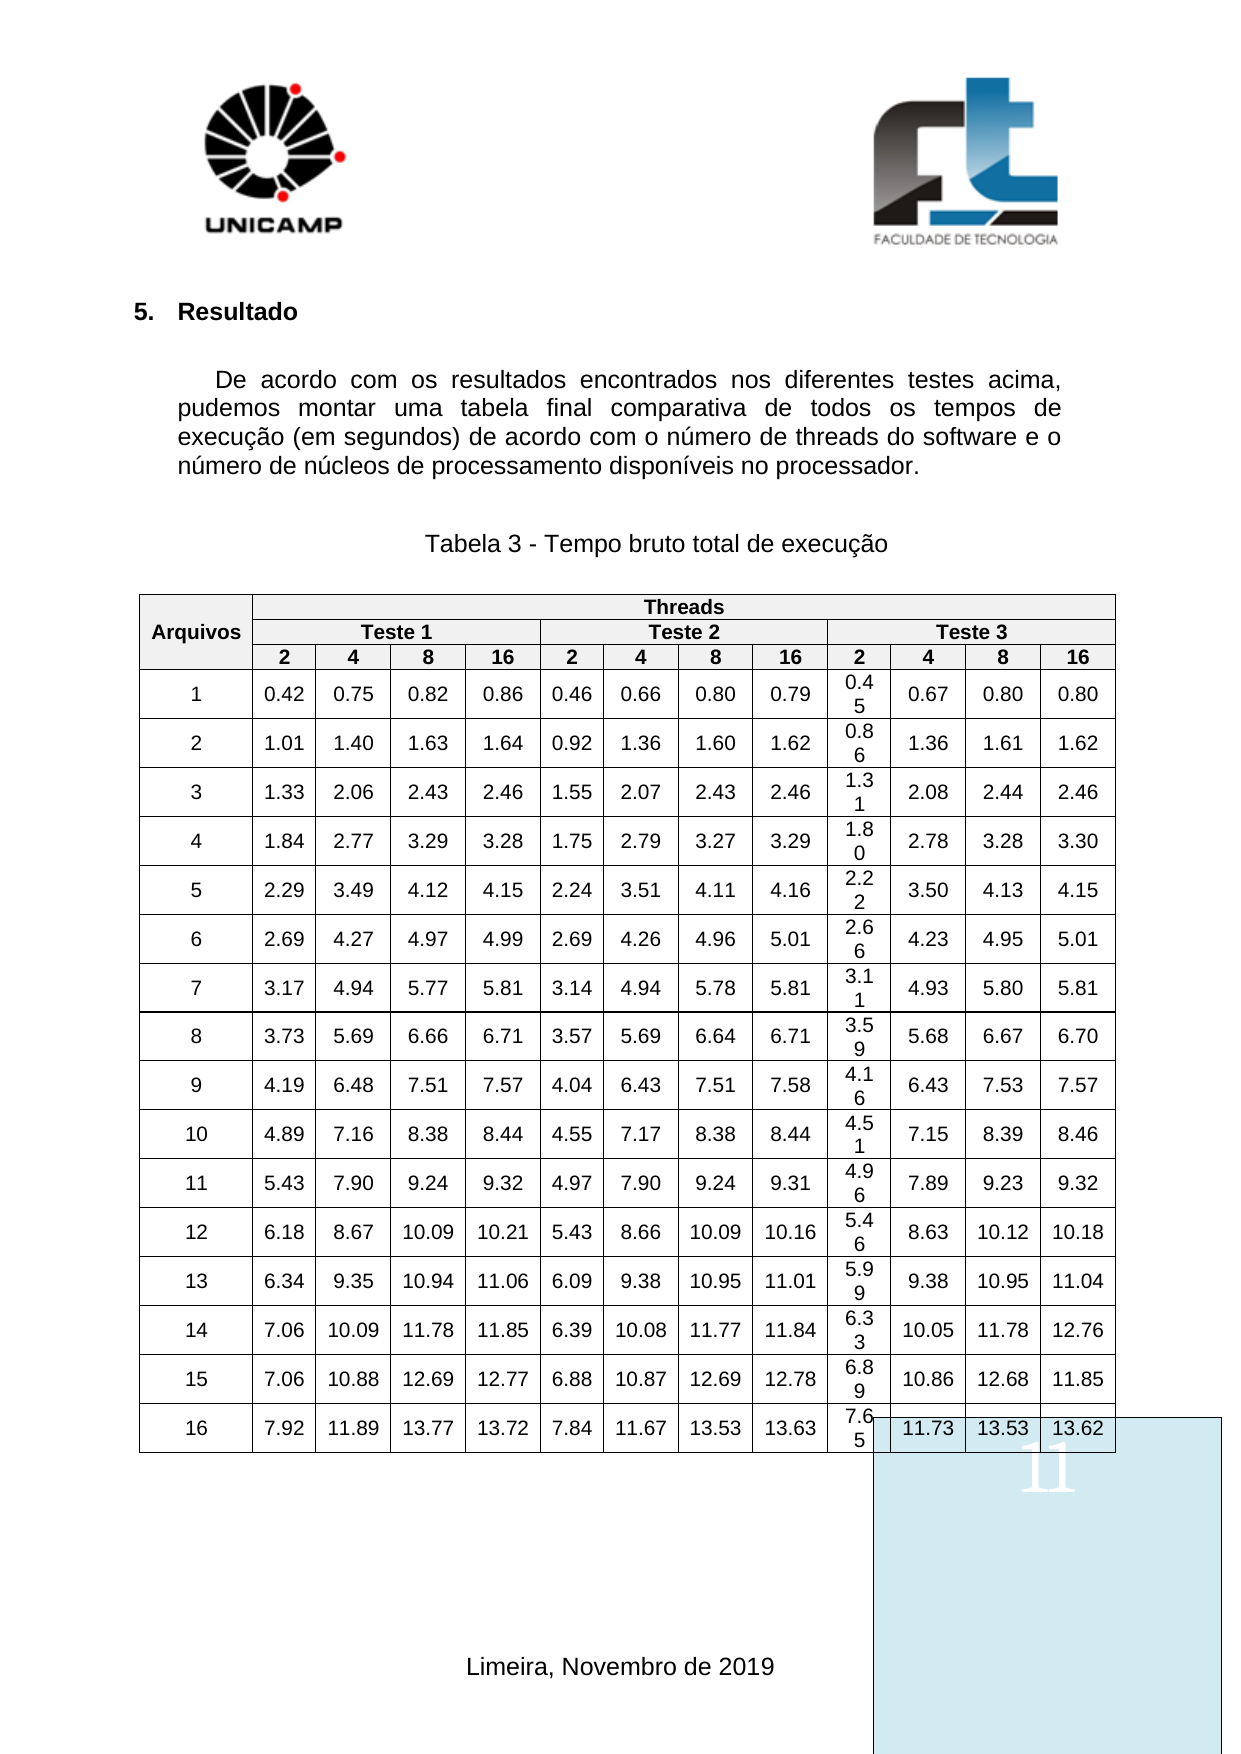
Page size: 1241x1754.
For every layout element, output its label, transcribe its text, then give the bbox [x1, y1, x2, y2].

table_cell 10.12 [966, 1208, 1040, 1256]
table_cell 0.45 [828, 670, 890, 718]
table_cell 3.49 [316, 866, 390, 913]
table_cell 10.21 [466, 1208, 540, 1256]
table_cell 1.36 [604, 719, 678, 767]
table_cell 6.33 [828, 1306, 890, 1354]
table_cell 6.71 [753, 1013, 827, 1060]
table_cell 0.80 [679, 670, 752, 718]
table_cell 5.80 [966, 964, 1040, 1011]
table_cell 2 [541, 645, 603, 669]
table_cell 7.06 [253, 1355, 315, 1403]
table_cell 6.48 [316, 1061, 390, 1109]
table_cell 4 [316, 645, 390, 669]
table_cell 13.77 [391, 1404, 465, 1452]
table_cell 6.66 [391, 1013, 465, 1060]
table_cell 4.51 [828, 1110, 890, 1158]
table_cell 7.57 [1041, 1061, 1115, 1109]
table_cell 5.81 [466, 964, 540, 1011]
table_cell 16 [466, 645, 540, 669]
table_cell 11.89 [316, 1404, 390, 1452]
table_cell 5.81 [753, 964, 827, 1011]
table_cell 4.04 [541, 1061, 603, 1109]
table_cell 7 [140, 964, 252, 1011]
table_cell 3.29 [753, 817, 827, 864]
table_cell 2 [828, 645, 890, 669]
table_cell 4.15 [466, 866, 540, 913]
table_cell 3.51 [604, 866, 678, 913]
table_cell 2.43 [391, 768, 465, 816]
table_cell Teste 2 [541, 620, 827, 644]
table_cell 4.26 [604, 915, 678, 962]
table_cell 5.78 [679, 964, 752, 1011]
table_cell 7.06 [253, 1306, 315, 1354]
table_cell 9.32 [466, 1159, 540, 1207]
table_cell 9.31 [753, 1159, 827, 1207]
table_cell 4.23 [891, 915, 965, 962]
table_cell 3.50 [891, 866, 965, 913]
table_cell 6.67 [966, 1013, 1040, 1060]
table_cell 1.31 [828, 768, 890, 816]
table_cell 12.76 [1041, 1306, 1115, 1354]
table_cell 8.38 [391, 1110, 465, 1158]
table_cell 8.63 [891, 1208, 965, 1256]
table_cell 8.66 [604, 1208, 678, 1256]
table_cell 11.85 [466, 1306, 540, 1354]
table_cell 4.13 [966, 866, 1040, 913]
table_cell 2.06 [316, 768, 390, 816]
table_cell 7.90 [604, 1159, 678, 1207]
table_cell 3 [140, 768, 252, 816]
table_cell 0.92 [541, 719, 603, 767]
table_cell 0.46 [541, 670, 603, 718]
table_cell 11.67 [604, 1404, 678, 1452]
table_cell 3.29 [391, 817, 465, 864]
table_cell 8 [140, 1013, 252, 1060]
table_cell 2.69 [253, 915, 315, 962]
table_cell 0.86 [828, 719, 890, 767]
table_cell 0.42 [253, 670, 315, 718]
table_cell 3.27 [679, 817, 752, 864]
table_cell 7.17 [604, 1110, 678, 1158]
table_cell 9.23 [966, 1159, 1040, 1207]
table_cell 3.28 [466, 817, 540, 864]
table_cell 10.86 [891, 1355, 965, 1403]
table_cell 5.69 [604, 1013, 678, 1060]
table_cell Teste 1 [253, 620, 540, 644]
table_cell 8 [391, 645, 465, 669]
text Tabela 3 - Tempo bruto total de execução [177, 529, 1063, 558]
table_cell 3.11 [828, 964, 890, 1011]
table_cell 15 [140, 1355, 252, 1403]
table_cell 4 [140, 817, 252, 864]
table_header Threads [253, 595, 1115, 619]
table_cell 1.80 [828, 817, 890, 864]
table_cell 13.72 [466, 1404, 540, 1452]
table_cell 0.75 [316, 670, 390, 718]
table_cell 3.14 [541, 964, 603, 1011]
table_cell 3.28 [966, 817, 1040, 864]
table_cell 13 [140, 1257, 252, 1305]
table_cell 11 [140, 1159, 252, 1207]
table_cell 6.43 [604, 1061, 678, 1109]
table_cell 2.69 [541, 915, 603, 962]
table_cell 2.79 [604, 817, 678, 864]
table_cell 10.08 [604, 1306, 678, 1354]
table_cell 2.77 [316, 817, 390, 864]
table_cell 5.46 [828, 1208, 890, 1256]
table_cell 9.35 [316, 1257, 390, 1305]
table_header Arquivos [140, 595, 252, 669]
table_cell 9.38 [604, 1257, 678, 1305]
table_cell 5.01 [753, 915, 827, 962]
table_cell 2.07 [604, 768, 678, 816]
table_cell 5.01 [1041, 915, 1115, 962]
table_cell 13.63 [753, 1404, 827, 1452]
table_cell 12.68 [966, 1355, 1040, 1403]
table_cell 1.40 [316, 719, 390, 767]
table_cell 6.09 [541, 1257, 603, 1305]
table_cell 7.90 [316, 1159, 390, 1207]
table_cell 4.99 [466, 915, 540, 962]
table_cell 4 [891, 645, 965, 669]
table_cell 7.16 [316, 1110, 390, 1158]
table_cell 6.71 [466, 1013, 540, 1060]
table_cell 7.51 [391, 1061, 465, 1109]
table_cell Teste 3 [828, 620, 1115, 644]
table_cell 11.01 [753, 1257, 827, 1305]
table_cell 0.67 [891, 670, 965, 718]
table_cell 12.78 [753, 1355, 827, 1403]
table_cell 5.43 [253, 1159, 315, 1207]
table_cell 12.69 [679, 1355, 752, 1403]
table_cell 5.81 [1041, 964, 1115, 1011]
table_cell 10.09 [679, 1208, 752, 1256]
table_cell 11.73 [891, 1404, 965, 1452]
table_cell 1.60 [679, 719, 752, 767]
table_cell 12 [140, 1208, 252, 1256]
table_cell 4.15 [1041, 866, 1115, 913]
table_cell 11.04 [1041, 1257, 1115, 1305]
table_cell 3.73 [253, 1013, 315, 1060]
table_cell 11.78 [391, 1306, 465, 1354]
table_cell 2 [140, 719, 252, 767]
table_cell 1.63 [391, 719, 465, 767]
table_cell 1.64 [466, 719, 540, 767]
table_cell 5.99 [828, 1257, 890, 1305]
table_cell 10.05 [891, 1306, 965, 1354]
table_cell 13.53 [679, 1404, 752, 1452]
table_cell 4.97 [391, 915, 465, 962]
table_cell 2.24 [541, 866, 603, 913]
table_cell 5.68 [891, 1013, 965, 1060]
table_cell 11.77 [679, 1306, 752, 1354]
table_cell 6.70 [1041, 1013, 1115, 1060]
table_cell 5.43 [541, 1208, 603, 1256]
table_cell 4.16 [753, 866, 827, 913]
table_cell 11.78 [966, 1306, 1040, 1354]
table_cell 0.80 [1041, 670, 1115, 718]
table_cell 4.11 [679, 866, 752, 913]
table_cell 0.79 [753, 670, 827, 718]
table_cell 11.84 [753, 1306, 827, 1354]
table_cell 4.94 [316, 964, 390, 1011]
table_cell 13.62 [1041, 1404, 1115, 1452]
table_cell 4.93 [891, 964, 965, 1011]
table_cell 13.53 [966, 1404, 1040, 1452]
table_cell 6.34 [253, 1257, 315, 1305]
table_cell 6.64 [679, 1013, 752, 1060]
table_cell 7.53 [966, 1061, 1040, 1109]
table_cell 12.69 [391, 1355, 465, 1403]
table_cell 2.46 [753, 768, 827, 816]
table_cell 4.96 [679, 915, 752, 962]
table_cell 8.44 [753, 1110, 827, 1158]
table_cell 5.77 [391, 964, 465, 1011]
table_cell 7.58 [753, 1061, 827, 1109]
table_cell 2.22 [828, 866, 890, 913]
table_cell 8.44 [466, 1110, 540, 1158]
table_cell 4.16 [828, 1061, 890, 1109]
table_cell 7.51 [679, 1061, 752, 1109]
table_cell 10 [140, 1110, 252, 1158]
table_cell 4.55 [541, 1110, 603, 1158]
table_cell 7.89 [891, 1159, 965, 1207]
table_cell 2 [253, 645, 315, 669]
table_cell 7.15 [891, 1110, 965, 1158]
table_cell 10.09 [391, 1208, 465, 1256]
subtitle Resultado [133, 297, 1063, 326]
table_cell 3.59 [828, 1013, 890, 1060]
table_cell 7.57 [466, 1061, 540, 1109]
table_cell 4.12 [391, 866, 465, 913]
table_cell 2.66 [828, 915, 890, 962]
table_cell 1.55 [541, 768, 603, 816]
table_cell 9.24 [679, 1159, 752, 1207]
table_cell 4.96 [828, 1159, 890, 1207]
table_cell 8.39 [966, 1110, 1040, 1158]
table_cell 8 [679, 645, 752, 669]
table_cell 6.88 [541, 1355, 603, 1403]
table_cell 0.86 [466, 670, 540, 718]
table_cell 7.92 [253, 1404, 315, 1452]
table_cell 4.94 [604, 964, 678, 1011]
table_cell 0.82 [391, 670, 465, 718]
table_cell 1.84 [253, 817, 315, 864]
table_cell 6.39 [541, 1306, 603, 1354]
table_cell 1.01 [253, 719, 315, 767]
table_cell 7.65 [828, 1404, 890, 1452]
table_cell 2.08 [891, 768, 965, 816]
table_cell 9.38 [891, 1257, 965, 1305]
table_cell 4.19 [253, 1061, 315, 1109]
table_cell 11.06 [466, 1257, 540, 1305]
table_cell 2.43 [679, 768, 752, 816]
table_cell 10.18 [1041, 1208, 1115, 1256]
table_cell 4 [604, 645, 678, 669]
table_cell 1.61 [966, 719, 1040, 767]
table_cell 2.78 [891, 817, 965, 864]
table_cell 10.87 [604, 1355, 678, 1403]
table_cell 6 [140, 915, 252, 962]
table_cell 2.44 [966, 768, 1040, 816]
table_cell 8 [966, 645, 1040, 669]
table_cell 8.46 [1041, 1110, 1115, 1158]
table_cell 10.16 [753, 1208, 827, 1256]
table_cell 1.62 [1041, 719, 1115, 767]
table_cell 16 [1041, 645, 1115, 669]
table_cell 2.29 [253, 866, 315, 913]
table_cell 10.95 [966, 1257, 1040, 1305]
table_cell 10.09 [316, 1306, 390, 1354]
table_cell 16 [140, 1404, 252, 1452]
table_cell 2.46 [466, 768, 540, 816]
text De acordo com os resultados encontrados nos diferentes testes acima, pudemos montar uma tabela final comparativa de todos os tempos de execução (em segundos) de acordo com o número de threads do software e o número de núcleos de processamento disponíveis no processador. [177, 365, 1063, 480]
table_cell 11.85 [1041, 1355, 1115, 1403]
table_cell 4.89 [253, 1110, 315, 1158]
table_cell 2.46 [1041, 768, 1115, 816]
table_cell 10.94 [391, 1257, 465, 1305]
table_cell 1.33 [253, 768, 315, 816]
table_cell 4.97 [541, 1159, 603, 1207]
table_cell 5 [140, 866, 252, 913]
table_cell 10.95 [679, 1257, 752, 1305]
table_cell 1.75 [541, 817, 603, 864]
table_cell 3.30 [1041, 817, 1115, 864]
table_cell 1 [140, 670, 252, 718]
table_cell 4.27 [316, 915, 390, 962]
picture [180, 73, 362, 248]
table_cell 12.77 [466, 1355, 540, 1403]
table_cell 14 [140, 1306, 252, 1354]
table_cell 6.43 [891, 1061, 965, 1109]
table_cell 8.38 [679, 1110, 752, 1158]
picture [871, 75, 1061, 248]
table_cell 5.69 [316, 1013, 390, 1060]
table_cell 4.95 [966, 915, 1040, 962]
table_cell 16 [753, 645, 827, 669]
table_cell 6.18 [253, 1208, 315, 1256]
table_cell 9.32 [1041, 1159, 1115, 1207]
table_cell 8.67 [316, 1208, 390, 1256]
table_cell 3.17 [253, 964, 315, 1011]
table_cell 10.88 [316, 1355, 390, 1403]
table_cell 0.66 [604, 670, 678, 718]
table_cell 7.84 [541, 1404, 603, 1452]
table_cell 1.62 [753, 719, 827, 767]
table_cell 3.57 [541, 1013, 603, 1060]
table_cell 6.89 [828, 1355, 890, 1403]
table_cell 0.80 [966, 670, 1040, 718]
table_cell 9.24 [391, 1159, 465, 1207]
table_cell 9 [140, 1061, 252, 1109]
table_cell 1.36 [891, 719, 965, 767]
